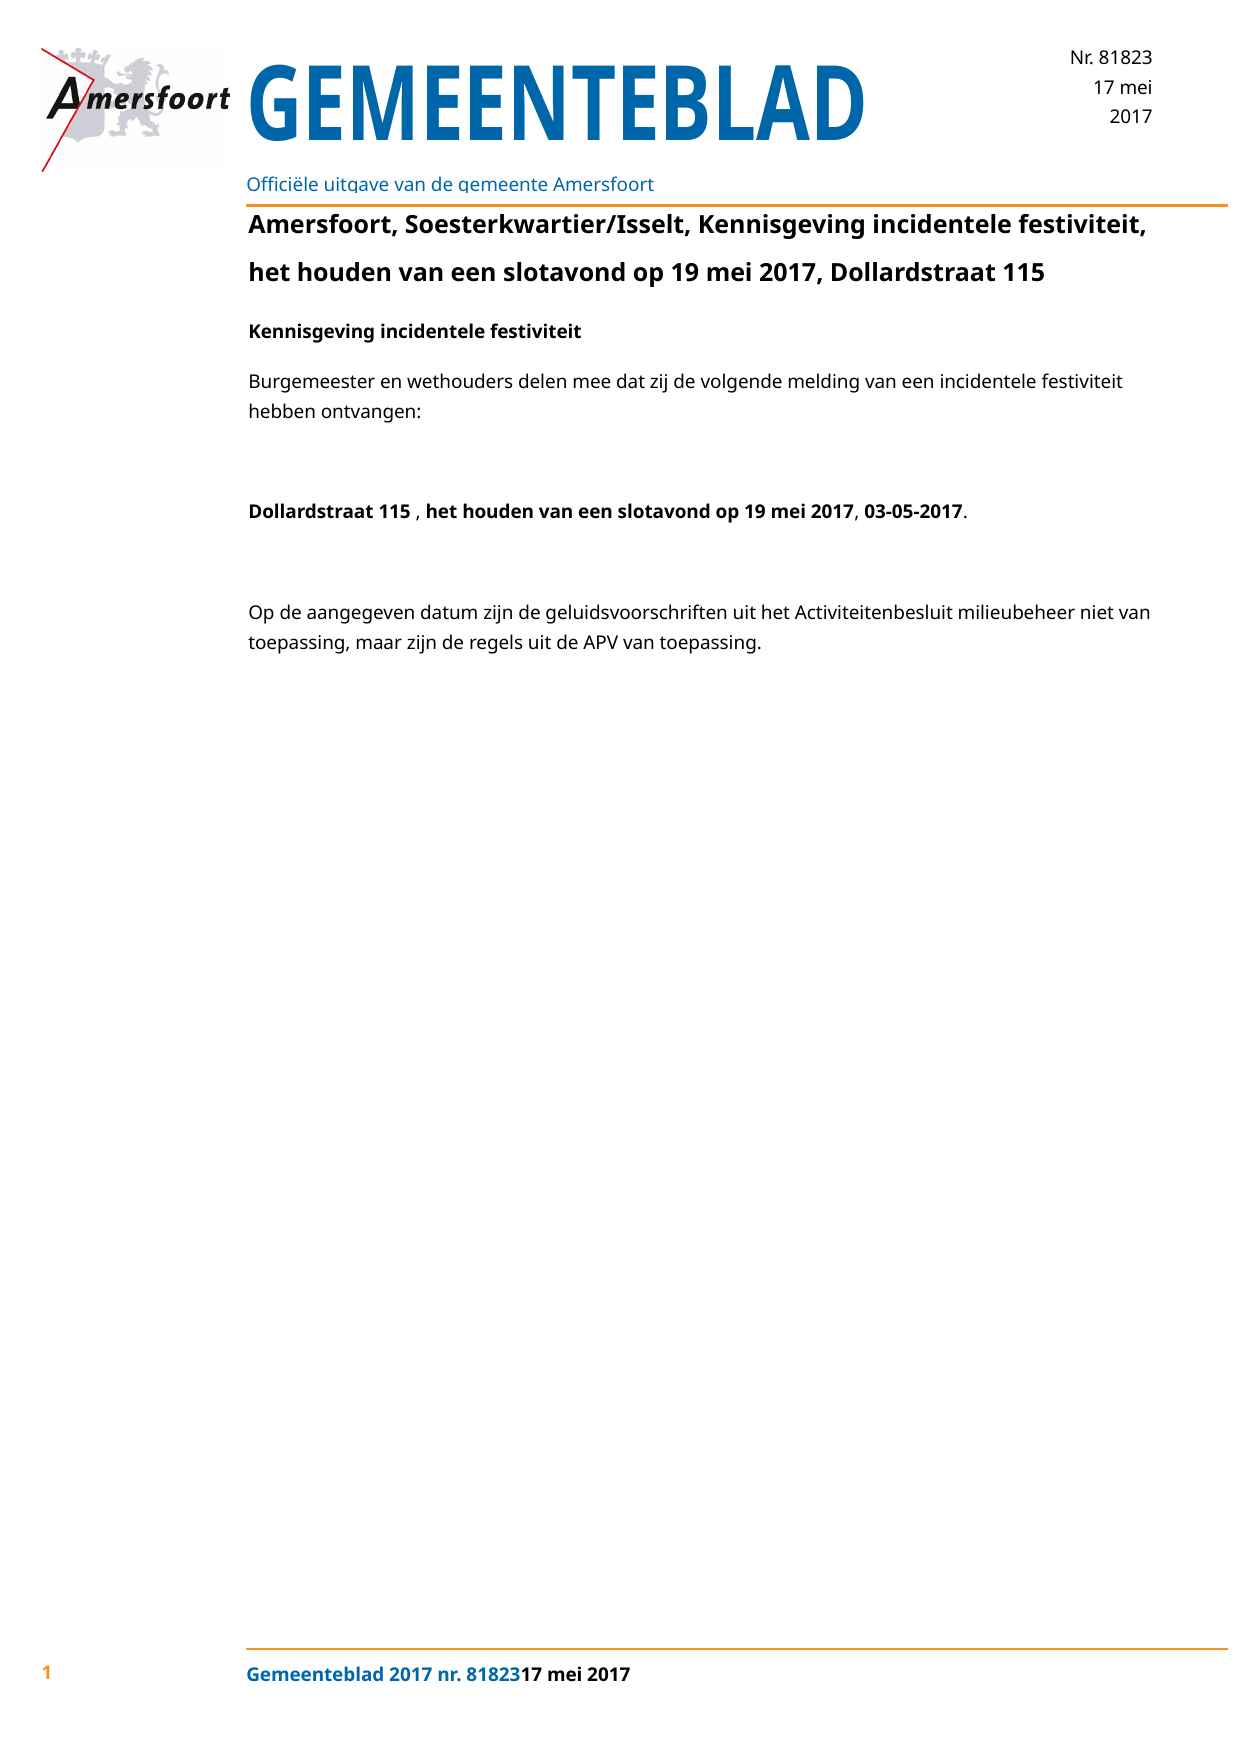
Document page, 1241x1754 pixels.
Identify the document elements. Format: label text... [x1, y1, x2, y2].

text Op de aangegeven datum zijn de geluidsvoorschriften uit het Activiteitenbesluit milieubeheer niet van toepassing, maar zijn de regels uit de APV van toepassing. [248, 599, 1152, 655]
text Amersfoort, Soesterkwartier/Isselt, Kennisgeving incidentele festiviteit, het houden van een slotavond op 19 mei 2017, Dollardstraat 115 [248, 207, 1152, 288]
picture [41, 47, 231, 172]
text Kennisgeving incidentele festiviteit [248, 318, 1152, 344]
text Dollardstraat 115 , het houden van een slotavond op 19 mei 2017, 03-05-2017. [248, 499, 1152, 524]
text Burgemeester en wethouders delen mee dat zij de volgende melding van een incidentele festiviteit hebben ontvangen: [248, 368, 1152, 424]
